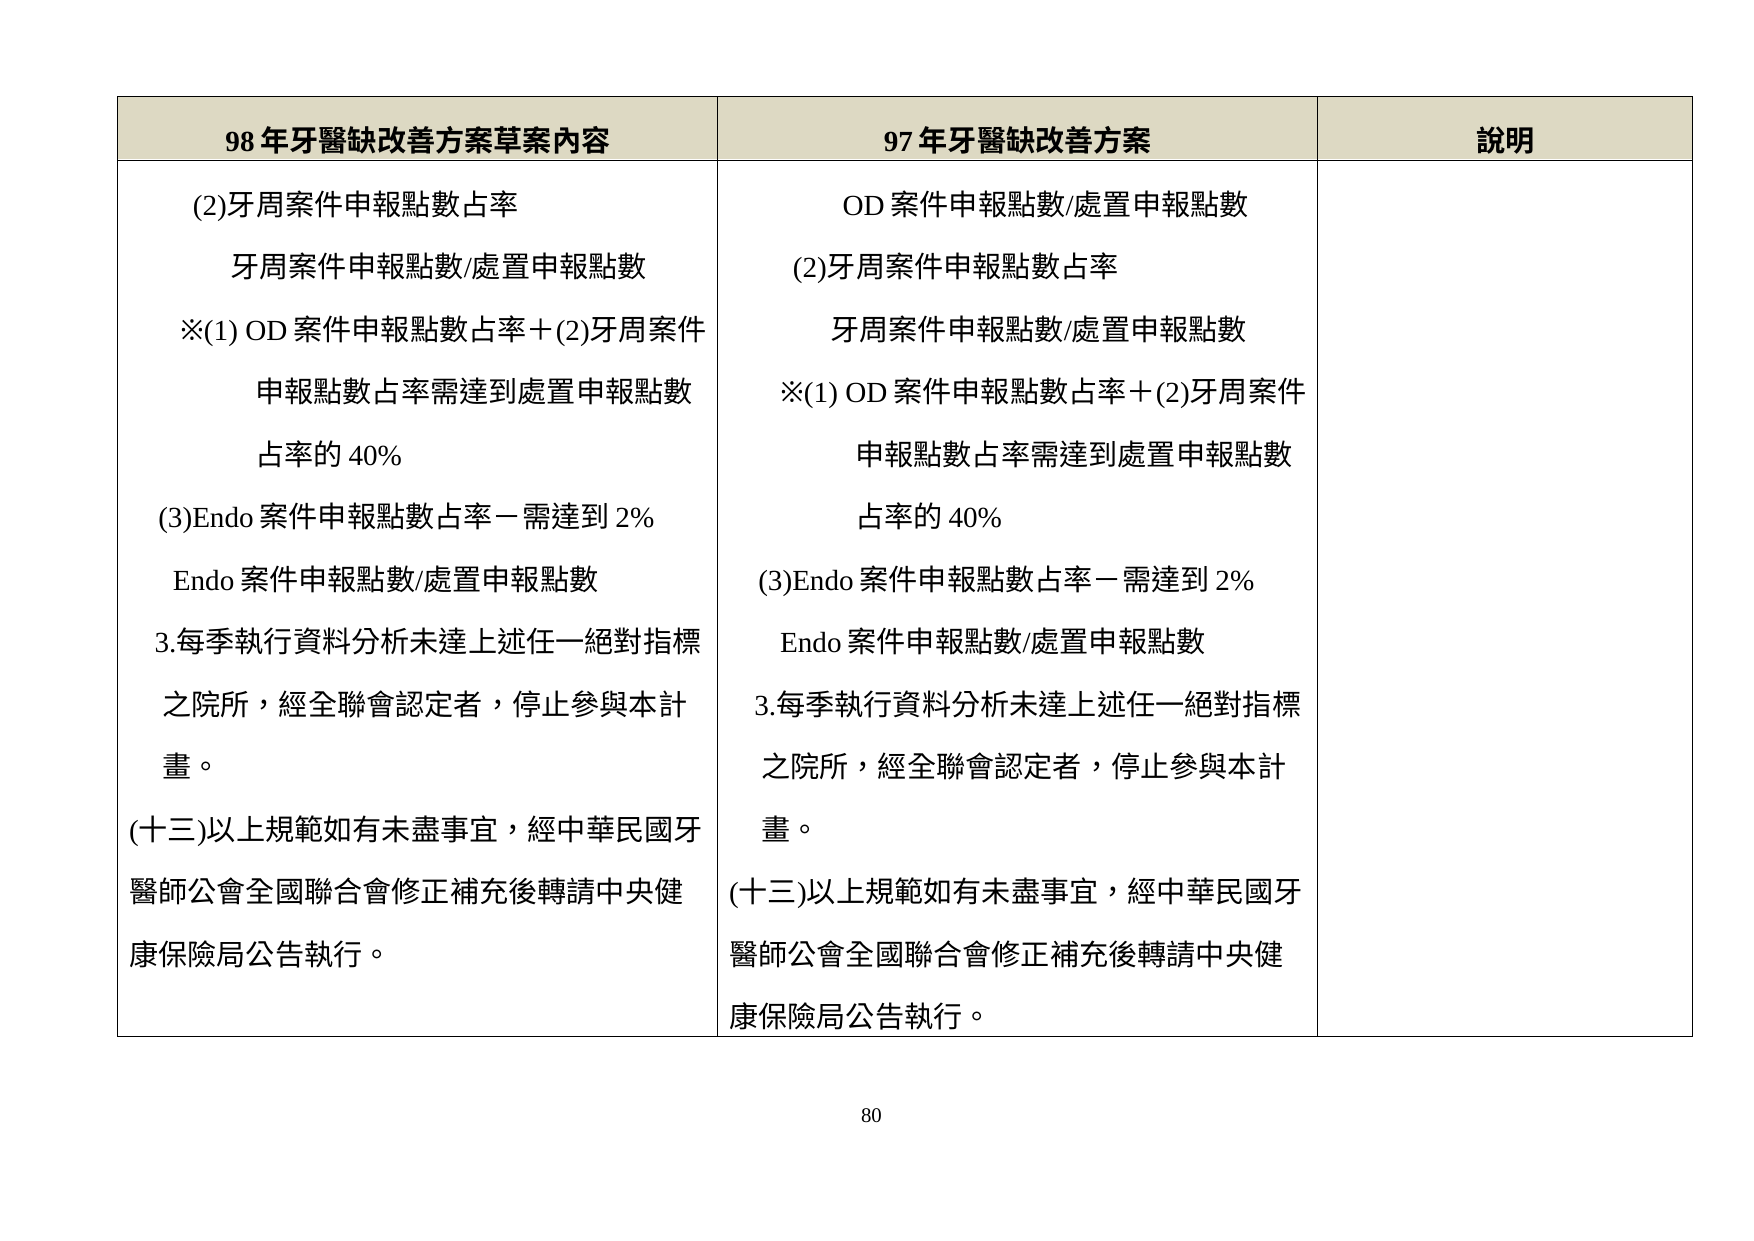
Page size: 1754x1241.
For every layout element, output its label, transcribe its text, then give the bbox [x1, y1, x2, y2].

table_header 97年牙醫缺改善方案 [718, 97, 1317, 159]
table_header 說明 [1318, 97, 1692, 159]
table_cell [1318, 161, 1692, 1036]
table_cell (2)牙周案件申報點數占率 牙周案件申報點數/處置申報點數 ※(1) OD案件申報點數占率＋(2)牙周案件申報點數占率需達到處置申報點數占率的40% (3)Endo案件申報點數占率－需達到2% Endo案件申報點數/處置申報點數 3.每季執行資料分析未達上述任一絕對指標之院所，經全聯會認定者，停止參與本計畫。 (十三)以上規範如有未盡事宜，經中華民國牙醫師公會全國聯合會修正補充後轉請中央健康保險局公告執行。 [118, 161, 717, 1036]
table_header 98年牙醫缺改善方案草案內容 [118, 97, 717, 159]
table_cell OD案件申報點數/處置申報點數 (2)牙周案件申報點數占率 牙周案件申報點數/處置申報點數 ※(1) OD案件申報點數占率＋(2)牙周案件申報點數占率需達到處置申報點數占率的40% (3)Endo案件申報點數占率－需達到2% Endo案件申報點數/處置申報點數 3.每季執行資料分析未達上述任一絕對指標之院所，經全聯會認定者，停止參與本計畫。 (十三)以上規範如有未盡事宜，經中華民國牙醫師公會全國聯合會修正補充後轉請中央健康保險局公告執行。 [718, 161, 1317, 1036]
